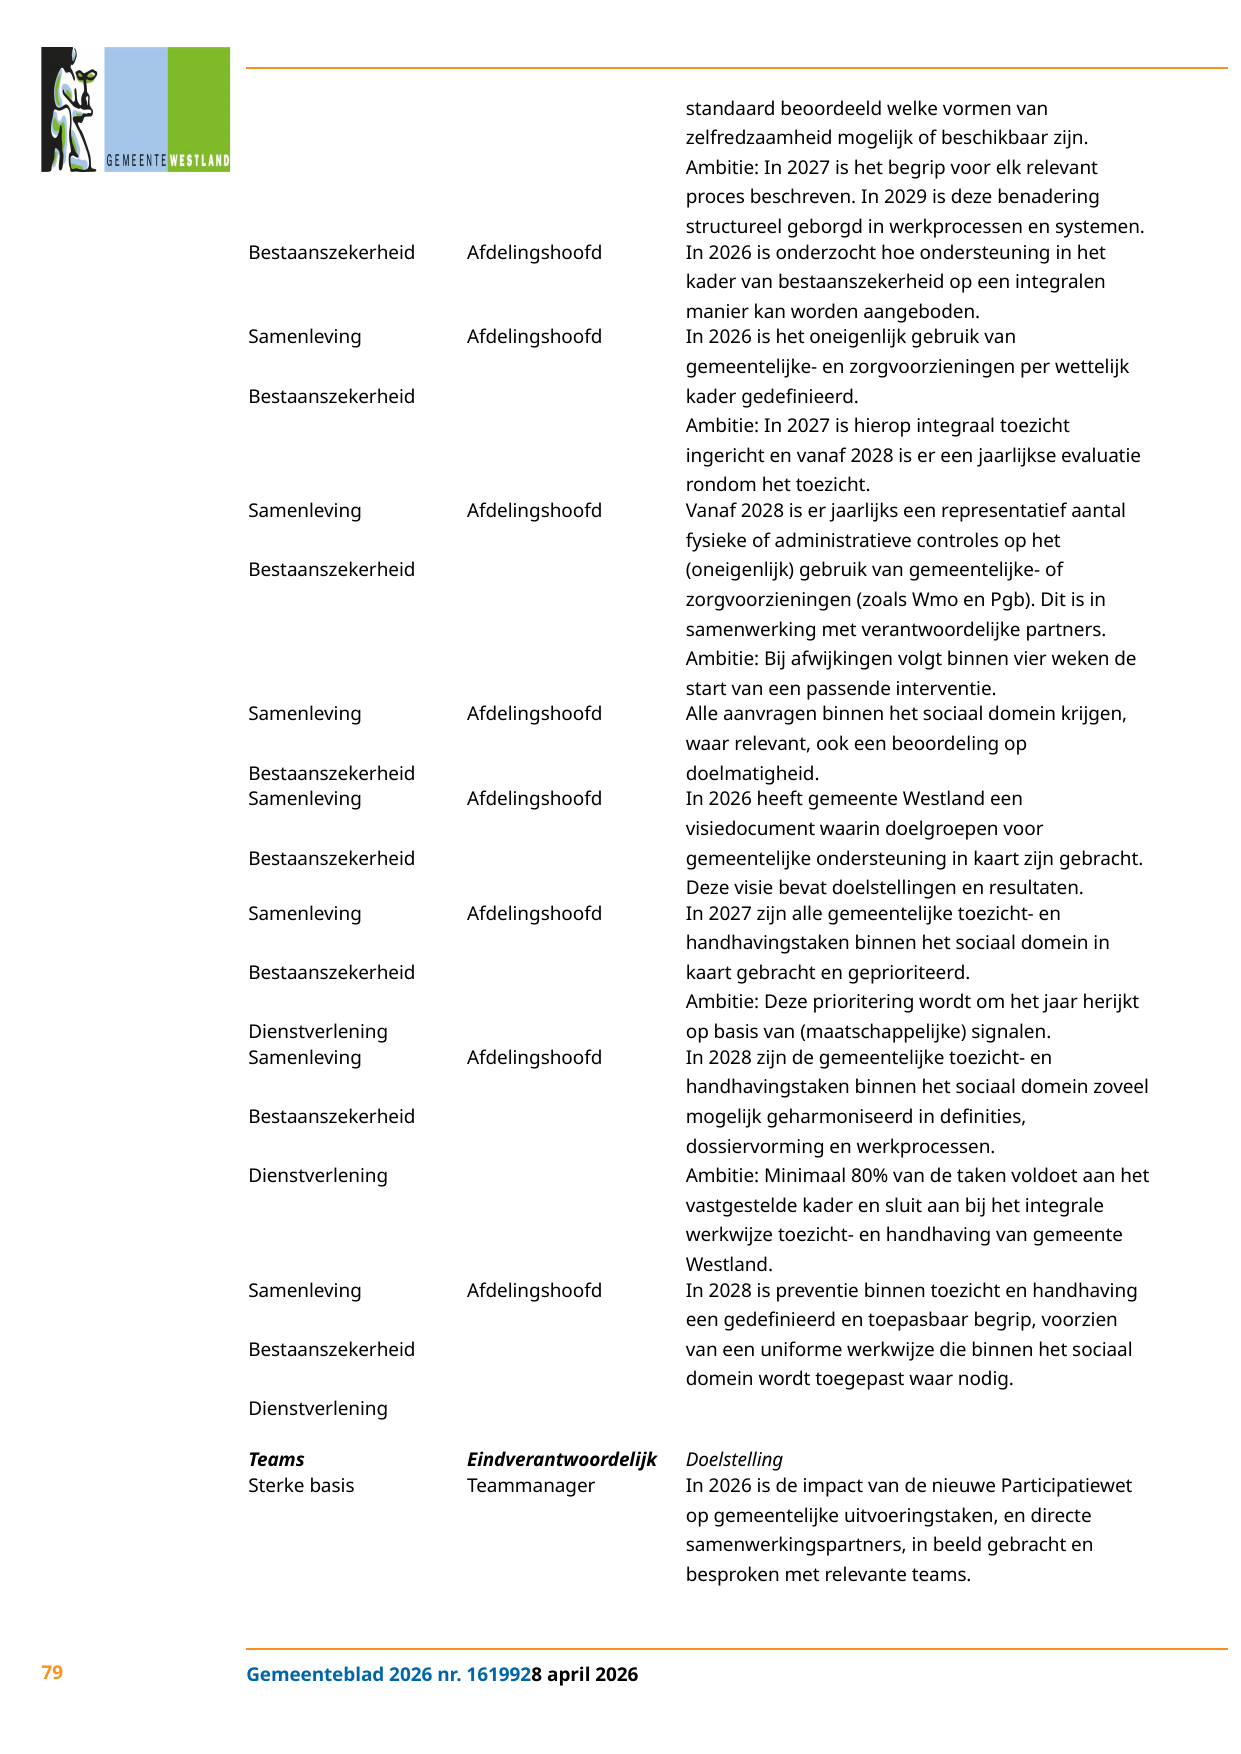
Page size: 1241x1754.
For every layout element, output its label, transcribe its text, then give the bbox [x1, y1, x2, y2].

table_cell Teams [248, 1447, 467, 1472]
table_cell Vanaf 2028 is er jaarlijks een representatief aantal fysieke of administratieve controles op het (oneigenlijk) gebruik van gemeentelijke- of zorgvoorzieningen (zoals Wmo en Pgb). Dit is in samenwerking met verantwoordelijke partners. Ambitie: Bij afwijkingen volgt binnen vier weken de start van een passende interventie. [686, 498, 1152, 701]
table_cell [248, 95, 467, 239]
table_cell Samenleving Bestaanszekerheid [248, 701, 467, 786]
table_cell Afdelingshoofd [467, 1277, 686, 1421]
table_cell Afdelingshoofd [467, 900, 686, 1044]
table_cell In 2026 heeft gemeente Westland een visiedocument waarin doelgroepen voor gemeentelijke ondersteuning in kaart zijn gebracht. Deze visie bevat doelstellingen en resultaten. [686, 786, 1152, 900]
table_cell Samenleving Bestaanszekerheid [248, 786, 467, 900]
table_cell In 2028 is preventie binnen toezicht en handhaving een gedefinieerd en toepasbaar begrip, voorzien van een uniforme werkwijze die binnen het sociaal domein wordt toegepast waar nodig. [686, 1277, 1152, 1421]
table_cell Afdelingshoofd [467, 324, 686, 497]
table_cell Samenleving Bestaanszekerheid [248, 498, 467, 701]
table_cell Teammanager [467, 1473, 686, 1587]
table_cell In 2028 zijn de gemeentelijke toezicht- en handhavingstaken binnen het sociaal domein zoveel mogelijk geharmoniseerd in definities, dossiervorming en werkprocessen. Ambitie: Minimaal 80% van de taken voldoet aan het vastgestelde kader en sluit aan bij het integrale werkwijze toezicht- en handhaving van gemeente Westland. [686, 1044, 1152, 1277]
table_cell Afdelingshoofd [467, 701, 686, 786]
table_cell Doelstelling [686, 1447, 1152, 1472]
table_cell [686, 1421, 1152, 1447]
table_cell Afdelingshoofd [467, 498, 686, 701]
table_cell Samenleving Bestaanszekerheid Dienstverlening [248, 1044, 467, 1277]
table_cell Afdelingshoofd [467, 786, 686, 900]
table_cell Bestaanszekerheid [248, 239, 467, 324]
table_cell standaard beoordeeld welke vormen van zelfredzaamheid mogelijk of beschikbaar zijn. Ambitie: In 2027 is het begrip voor elk relevant proces beschreven. In 2029 is deze benadering structureel geborgd in werkprocessen en systemen. [686, 95, 1152, 239]
table_cell In 2026 is onderzocht hoe ondersteuning in het kader van bestaanszekerheid op een integralen manier kan worden aangeboden. [686, 239, 1152, 324]
table_cell Samenleving Bestaanszekerheid [248, 324, 467, 497]
picture [41, 47, 231, 172]
table_cell In 2026 is het oneigenlijk gebruik van gemeentelijke- en zorgvoorzieningen per wettelijk kader gedefinieerd. Ambitie: In 2027 is hierop integraal toezicht ingericht en vanaf 2028 is er een jaarlijkse evaluatie rondom het toezicht. [686, 324, 1152, 497]
table_cell [467, 1421, 686, 1447]
table_cell Samenleving Bestaanszekerheid Dienstverlening [248, 900, 467, 1044]
table_cell Afdelingshoofd [467, 239, 686, 324]
table_cell Sterke basis [248, 1473, 467, 1587]
table_cell Afdelingshoofd [467, 1044, 686, 1277]
table_cell Alle aanvragen binnen het sociaal domein krijgen, waar relevant, ook een beoordeling op doelmatigheid. [686, 701, 1152, 786]
table_cell In 2027 zijn alle gemeentelijke toezicht- en handhavingstaken binnen het sociaal domein in kaart gebracht en geprioriteerd. Ambitie: Deze prioritering wordt om het jaar herijkt op basis van (maatschappelijke) signalen. [686, 900, 1152, 1044]
table_cell [467, 95, 686, 239]
table_cell In 2026 is de impact van de nieuwe Participatiewet op gemeentelijke uitvoeringstaken, en directe samenwerkingspartners, in beeld gebracht en besproken met relevante teams. [686, 1473, 1152, 1587]
table_cell [248, 1421, 467, 1447]
table_cell Eindverantwoordelijk [467, 1447, 686, 1472]
table_cell Samenleving Bestaanszekerheid Dienstverlening [248, 1277, 467, 1421]
